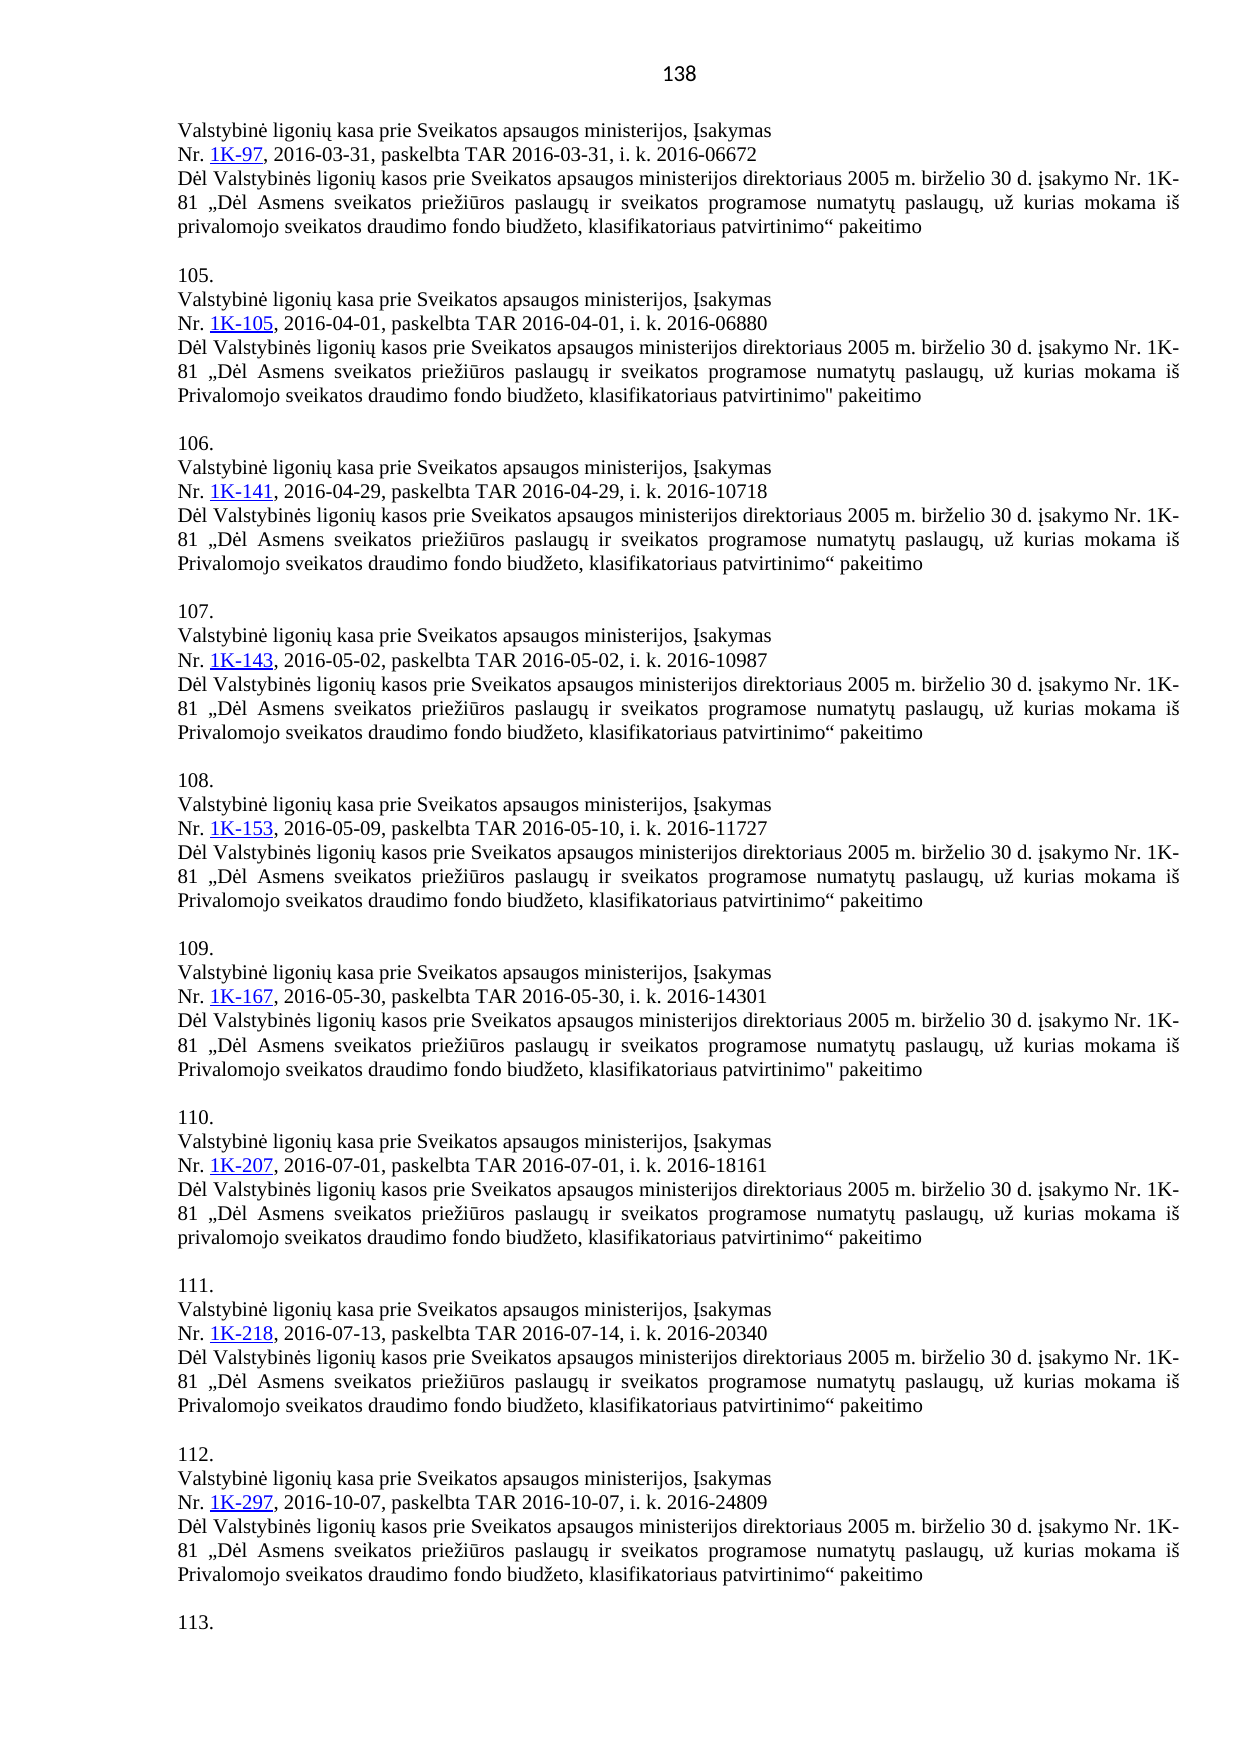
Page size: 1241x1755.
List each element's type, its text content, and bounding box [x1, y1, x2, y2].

text Valstybinė ligonių kasa prie Sveikatos apsaugos ministerijos, Įsakymas [177, 118, 1181, 142]
text Valstybinė ligonių kasa prie Sveikatos apsaugos ministerijos, Įsakymas [177, 1466, 1181, 1490]
text Valstybinė ligonių kasa prie Sveikatos apsaugos ministerijos, Įsakymas [177, 287, 1181, 311]
text Nr. 1K-143, 2016-05-02, paskelbta TAR 2016-05-02, i. k. 2016-10987 [177, 647, 1181, 672]
text 112. [177, 1442, 1181, 1466]
text Nr. 1K-297, 2016-10-07, paskelbta TAR 2016-10-07, i. k. 2016-24809 [177, 1490, 1181, 1514]
text Dėl Valstybinės ligonių kasos prie Sveikatos apsaugos ministerijos direktoriaus 2005 m. birželio 30 d. įsakymo Nr. 1K-81 „Dėl Asmens sveikatos priežiūros paslaugų ir sveikatos programose numatytų paslaugų, už kurias mokama iš Privalomojo sveikatos draudimo fondo biudžeto, klasifikatoriaus patvirtinimo“ pakeitimo [177, 840, 1181, 912]
text 107. [177, 599, 1181, 623]
text 111. [177, 1273, 1181, 1297]
text Dėl Valstybinės ligonių kasos prie Sveikatos apsaugos ministerijos direktoriaus 2005 m. birželio 30 d. įsakymo Nr. 1K-81 „Dėl Asmens sveikatos priežiūros paslaugų ir sveikatos programose numatytų paslaugų, už kurias mokama iš Privalomojo sveikatos draudimo fondo biudžeto, klasifikatoriaus patvirtinimo" pakeitimo [177, 1008, 1181, 1081]
text 106. [177, 431, 1181, 455]
text Dėl Valstybinės ligonių kasos prie Sveikatos apsaugos ministerijos direktoriaus 2005 m. birželio 30 d. įsakymo Nr. 1K-81 „Dėl Asmens sveikatos priežiūros paslaugų ir sveikatos programose numatytų paslaugų, už kurias mokama iš Privalomojo sveikatos draudimo fondo biudžeto, klasifikatoriaus patvirtinimo'' pakeitimo [177, 335, 1181, 407]
text Dėl Valstybinės ligonių kasos prie Sveikatos apsaugos ministerijos direktoriaus 2005 m. birželio 30 d. įsakymo Nr. 1K-81 „Dėl Asmens sveikatos priežiūros paslaugų ir sveikatos programose numatytų paslaugų, už kurias mokama iš Privalomojo sveikatos draudimo fondo biudžeto, klasifikatoriaus patvirtinimo“ pakeitimo [177, 1345, 1181, 1417]
text 113. [177, 1610, 1181, 1634]
text Valstybinė ligonių kasa prie Sveikatos apsaugos ministerijos, Įsakymas [177, 1129, 1181, 1153]
text 109. [177, 936, 1181, 960]
text Dėl Valstybinės ligonių kasos prie Sveikatos apsaugos ministerijos direktoriaus 2005 m. birželio 30 d. įsakymo Nr. 1K-81 „Dėl Asmens sveikatos priežiūros paslaugų ir sveikatos programose numatytų paslaugų, už kurias mokama iš Privalomojo sveikatos draudimo fondo biudžeto, klasifikatoriaus patvirtinimo“ pakeitimo [177, 672, 1181, 744]
text Valstybinė ligonių kasa prie Sveikatos apsaugos ministerijos, Įsakymas [177, 960, 1181, 984]
text Valstybinė ligonių kasa prie Sveikatos apsaugos ministerijos, Įsakymas [177, 1297, 1181, 1321]
text Nr. 1K-218, 2016-07-13, paskelbta TAR 2016-07-14, i. k. 2016-20340 [177, 1321, 1181, 1345]
text Dėl Valstybinės ligonių kasos prie Sveikatos apsaugos ministerijos direktoriaus 2005 m. birželio 30 d. įsakymo Nr. 1K-81 „Dėl Asmens sveikatos priežiūros paslaugų ir sveikatos programose numatytų paslaugų, už kurias mokama iš Privalomojo sveikatos draudimo fondo biudžeto, klasifikatoriaus patvirtinimo“ pakeitimo [177, 503, 1181, 575]
text Nr. 1K-167, 2016-05-30, paskelbta TAR 2016-05-30, i. k. 2016-14301 [177, 984, 1181, 1008]
text Nr. 1K-153, 2016-05-09, paskelbta TAR 2016-05-10, i. k. 2016-11727 [177, 816, 1181, 840]
text Nr. 1K-207, 2016-07-01, paskelbta TAR 2016-07-01, i. k. 2016-18161 [177, 1153, 1181, 1177]
text Nr. 1K-97, 2016-03-31, paskelbta TAR 2016-03-31, i. k. 2016-06672 [177, 142, 1181, 166]
text 110. [177, 1105, 1181, 1129]
text Valstybinė ligonių kasa prie Sveikatos apsaugos ministerijos, Įsakymas [177, 623, 1181, 647]
text Dėl Valstybinės ligonių kasos prie Sveikatos apsaugos ministerijos direktoriaus 2005 m. birželio 30 d. įsakymo Nr. 1K-81 „Dėl Asmens sveikatos priežiūros paslaugų ir sveikatos programose numatytų paslaugų, už kurias mokama iš Privalomojo sveikatos draudimo fondo biudžeto, klasifikatoriaus patvirtinimo“ pakeitimo [177, 1514, 1181, 1586]
text 108. [177, 768, 1181, 792]
text Valstybinė ligonių kasa prie Sveikatos apsaugos ministerijos, Įsakymas [177, 792, 1181, 816]
text Nr. 1K-141, 2016-04-29, paskelbta TAR 2016-04-29, i. k. 2016-10718 [177, 479, 1181, 503]
text Nr. 1K-105, 2016-04-01, paskelbta TAR 2016-04-01, i. k. 2016-06880 [177, 311, 1181, 335]
text Dėl Valstybinės ligonių kasos prie Sveikatos apsaugos ministerijos direktoriaus 2005 m. birželio 30 d. įsakymo Nr. 1K-81 „Dėl Asmens sveikatos priežiūros paslaugų ir sveikatos programose numatytų paslaugų, už kurias mokama iš privalomojo sveikatos draudimo fondo biudžeto, klasifikatoriaus patvirtinimo“ pakeitimo [177, 1177, 1181, 1249]
text Dėl Valstybinės ligonių kasos prie Sveikatos apsaugos ministerijos direktoriaus 2005 m. birželio 30 d. įsakymo Nr. 1K-81 „Dėl Asmens sveikatos priežiūros paslaugų ir sveikatos programose numatytų paslaugų, už kurias mokama iš privalomojo sveikatos draudimo fondo biudžeto, klasifikatoriaus patvirtinimo“ pakeitimo [177, 166, 1181, 238]
text Valstybinė ligonių kasa prie Sveikatos apsaugos ministerijos, Įsakymas [177, 455, 1181, 479]
text 105. [177, 262, 1181, 287]
